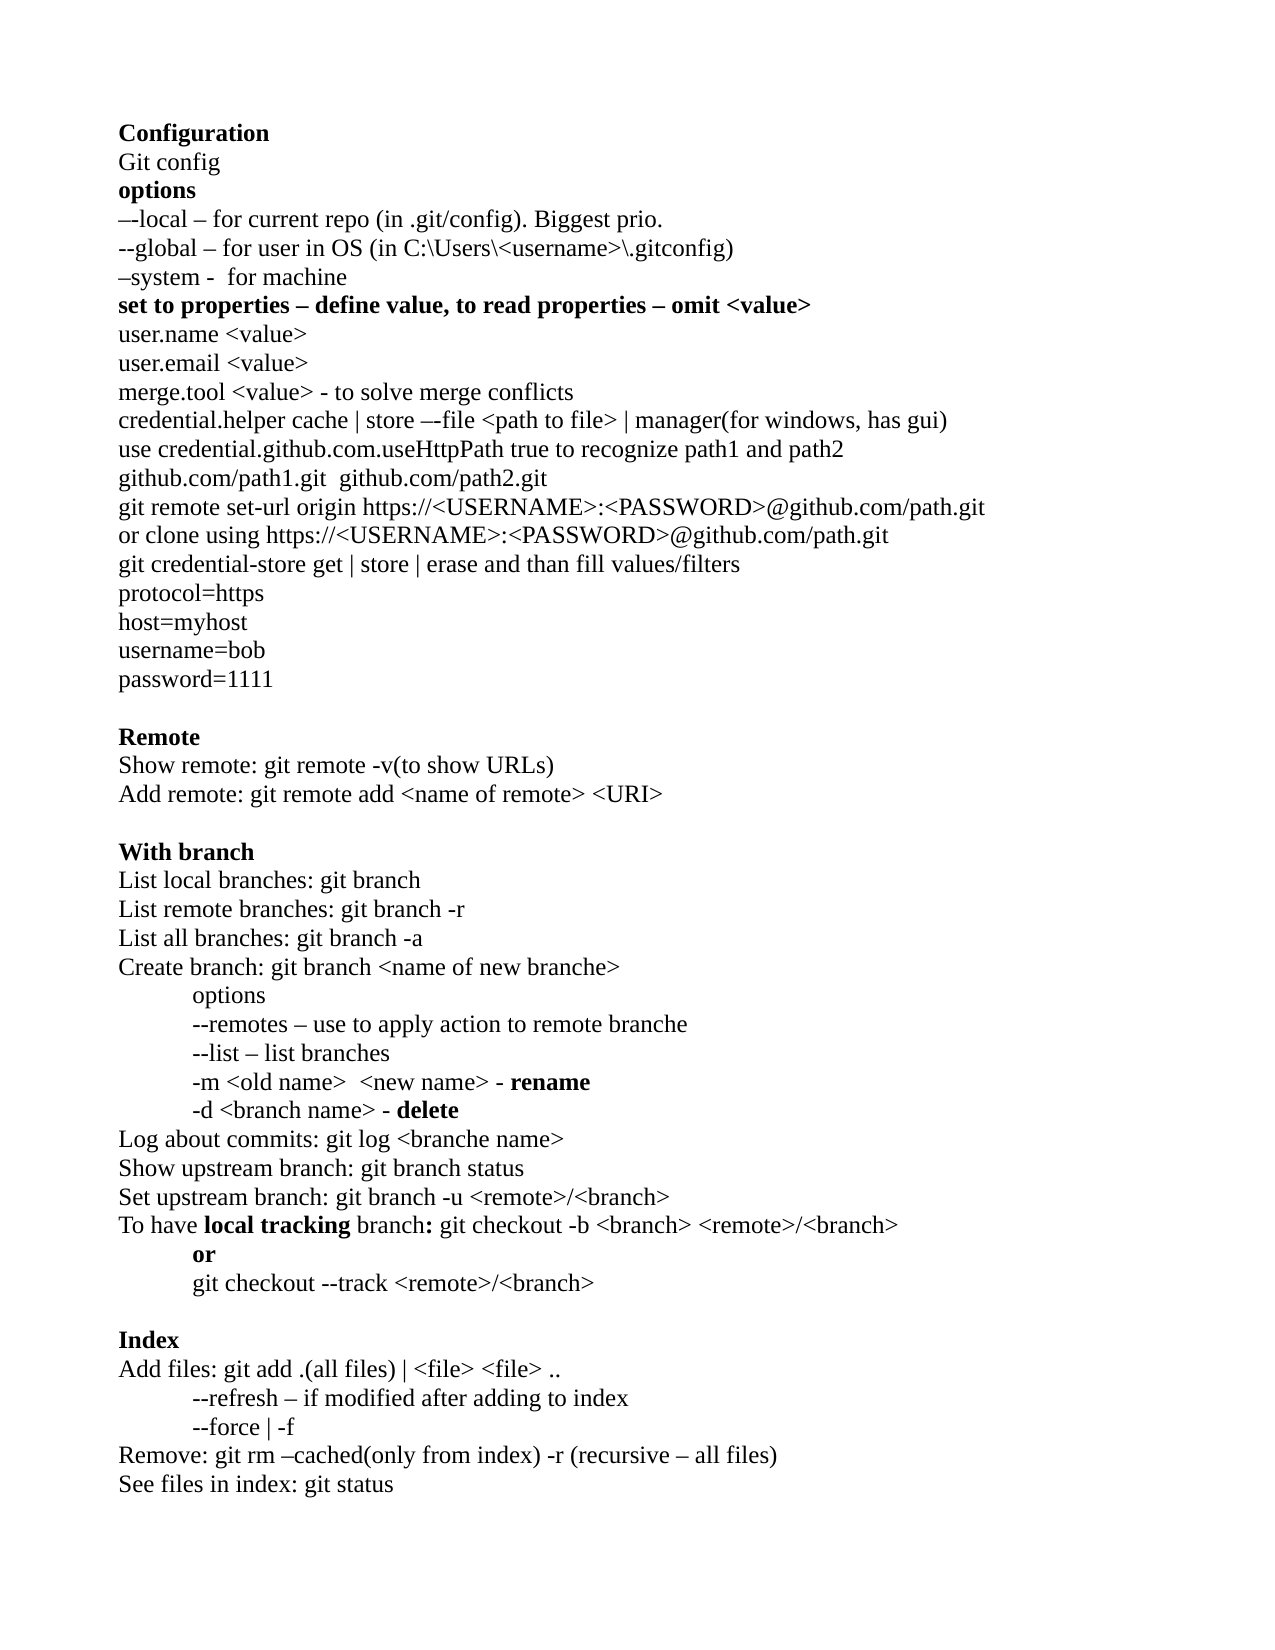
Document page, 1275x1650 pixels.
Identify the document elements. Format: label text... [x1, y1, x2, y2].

text credential.helper cache | store –-file <path to file> | manager(for windows, has gui) [118, 406, 1157, 434]
text Create branch: git branch <name of new branche> [118, 952, 1157, 981]
text –-local – for current repo (in .git/config). Biggest prio. [118, 204, 1157, 233]
text List all branches: git branch -a [118, 923, 1157, 952]
text Remote [118, 722, 1157, 751]
text Index [118, 1326, 1157, 1354]
text merge.tool <value> - to solve merge conflicts [118, 377, 1157, 406]
text username=bob [118, 636, 1157, 664]
text user.email <value> [118, 348, 1157, 377]
text git remote set-url origin https://<USERNAME>:<PASSWORD>@github.com/path.git [118, 492, 1157, 521]
text set to properties – define value, to read properties – omit <value> [118, 291, 1157, 319]
text Remove: git rm –cached(only from index) -r (recursive – all files) [118, 1441, 1157, 1469]
text git credential-store get | store | erase and than fill values/filters [118, 549, 1157, 578]
text --refresh – if modified after adding to index [118, 1383, 1157, 1412]
text host=myhost [118, 607, 1157, 636]
text Log about commits: git log <branche name> [118, 1124, 1157, 1153]
text -m <old name> <new name> - rename [118, 1067, 1157, 1096]
text options [118, 176, 1157, 204]
text With branch [118, 837, 1157, 866]
text Set upstream branch: git branch -u <remote>/<branch> [118, 1182, 1157, 1211]
text git checkout --track <remote>/<branch> [118, 1268, 1157, 1297]
text password=1111 [118, 664, 1157, 693]
text List local branches: git branch [118, 866, 1157, 894]
text or clone using https://<USERNAME>:<PASSWORD>@github.com/path.git [118, 521, 1157, 549]
text github.com/path1.git github.com/path2.git [118, 463, 1157, 492]
text --list – list branches [118, 1038, 1157, 1067]
text protocol=https [118, 578, 1157, 607]
text Git config [118, 147, 1157, 176]
text Add remote: git remote add <name of remote> <URI> [118, 779, 1157, 808]
text –system - for machine [118, 262, 1157, 291]
text To have local tracking branch: git checkout -b <branch> <remote>/<branch> [118, 1211, 1157, 1239]
text --global – for user in OS (in C:\Users\<username>\.gitconfig) [118, 233, 1157, 262]
text -d <branch name> - delete [118, 1096, 1157, 1124]
text --force | -f [118, 1412, 1157, 1441]
text Show upstream branch: git branch status [118, 1153, 1157, 1182]
text List remote branches: git branch -r [118, 894, 1157, 923]
text Add files: git add .(all files) | <file> <file> .. [118, 1354, 1157, 1383]
text Show remote: git remote -v(to show URLs) [118, 751, 1157, 779]
text or [118, 1239, 1157, 1268]
text user.name <value> [118, 319, 1157, 348]
text use credential.github.com.useHttpPath true to recognize path1 and path2 [118, 434, 1157, 463]
text options [118, 981, 1157, 1009]
text See files in index: git status [118, 1469, 1157, 1498]
text --remotes – use to apply action to remote branche [118, 1009, 1157, 1038]
text Configuration [118, 118, 1157, 147]
